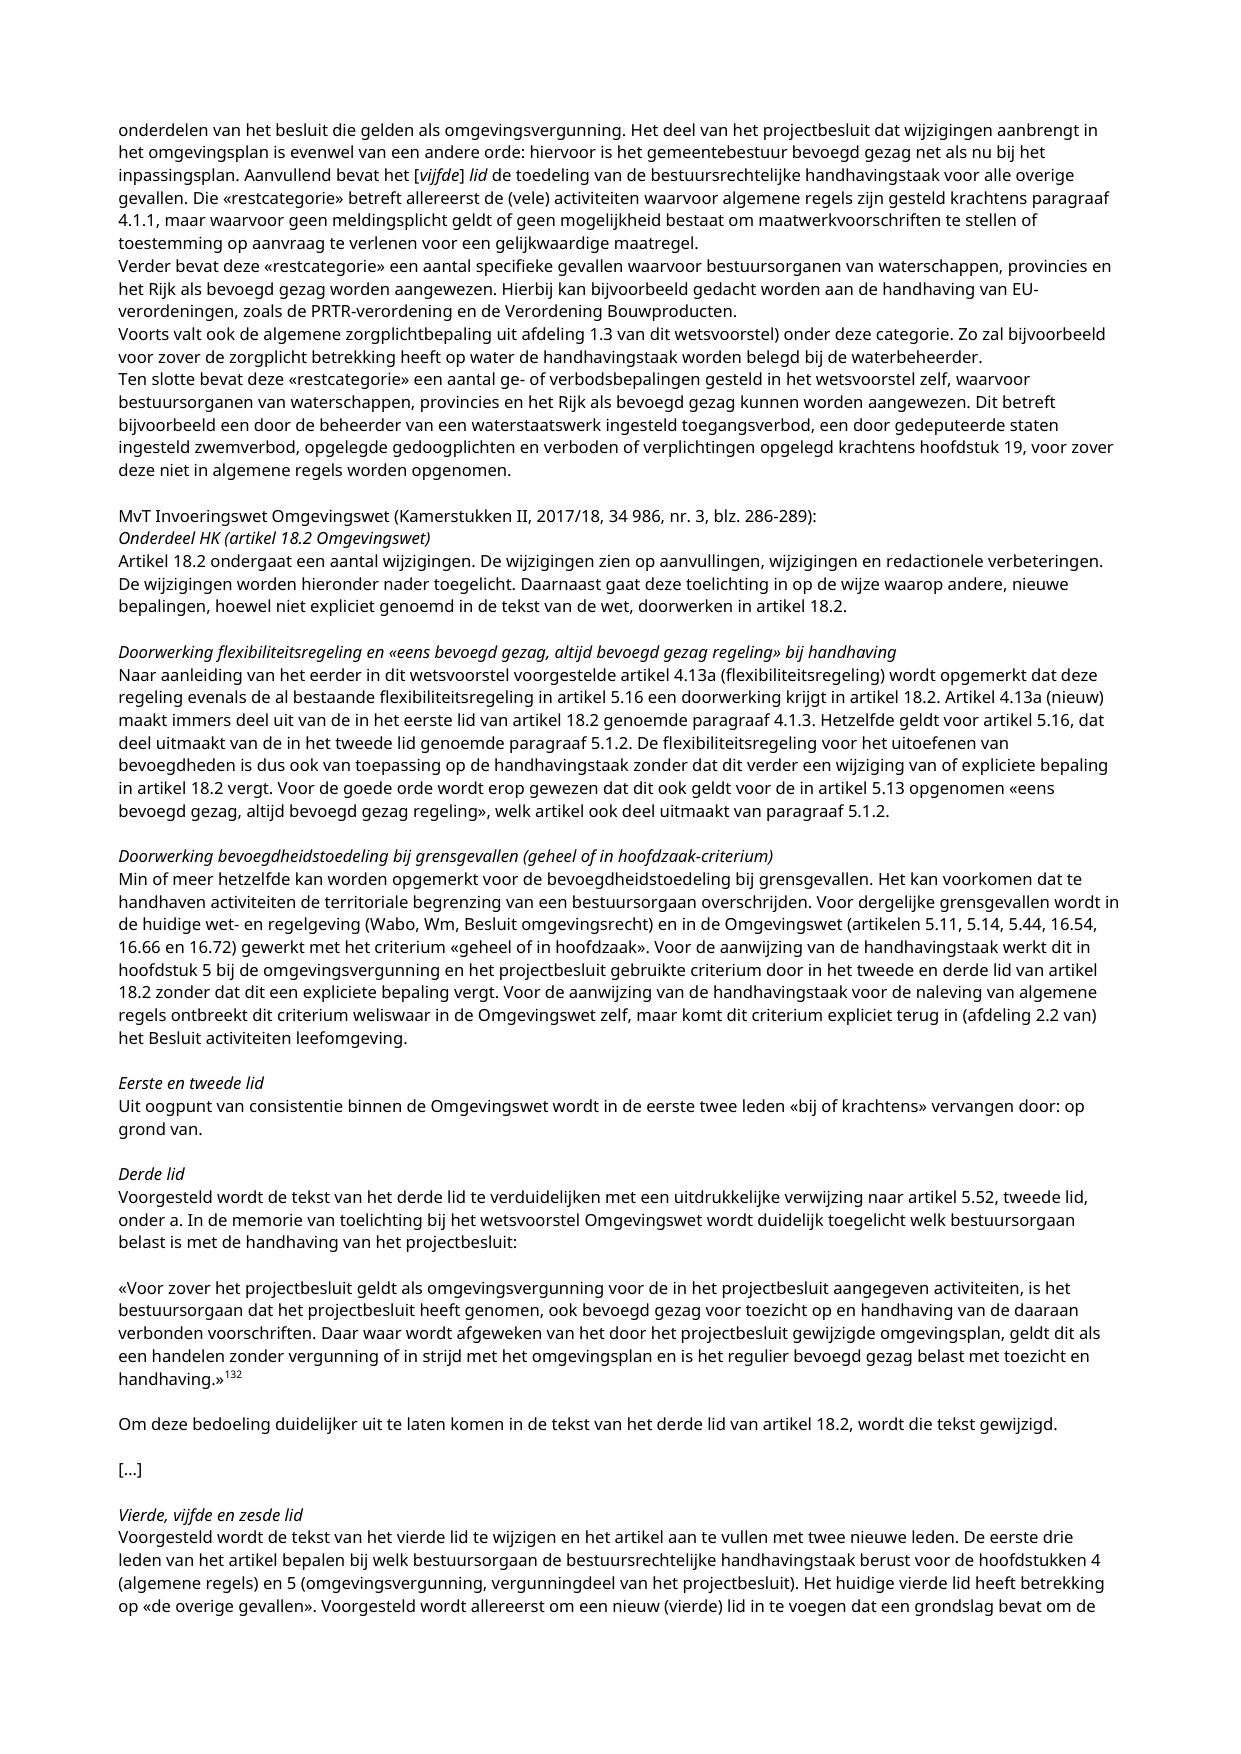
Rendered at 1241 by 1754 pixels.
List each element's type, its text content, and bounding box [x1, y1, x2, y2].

text onderdelen van het besluit die gelden als omgevingsvergunning. Het deel van het projectbesluit dat wijzigingen aanbrengt in het omgevingsplan is evenwel van een andere orde: hiervoor is het gemeentebestuur bevoegd gezag net als nu bij het inpassingsplan. Aanvullend bevat het [vijfde] lid de toedeling van de bestuursrechtelijke handhavingstaak voor alle overige gevallen. Die «restcategorie» betreft allereerst de (vele) activiteiten waarvoor algemene regels zijn gesteld krachtens paragraaf 4.1.1, maar waarvoor geen meldingsplicht geldt of geen mogelijkheid bestaat om maatwerkvoorschriften te stellen of toestemming op aanvraag te verlenen voor een gelijkwaardige maatregel. [118, 118, 1122, 254]
text Artikel 18.2 ondergaat een aantal wijzigingen. De wijzigingen zien op aanvullingen, wijzigingen en redactionele verbeteringen. De wijzigingen worden hieronder nader toegelicht. Daarnaast gaat deze toelichting in op de wijze waarop andere, nieuwe bepalingen, hoewel niet expliciet genoemd in de tekst van de wet, doorwerken in artikel 18.2. [118, 549, 1122, 618]
text Doorwerking bevoegdheidstoedeling bij grensgevallen (geheel of in hoofdzaak-criterium) [118, 845, 1122, 867]
text […] [118, 1458, 1122, 1481]
text Om deze bedoeling duidelijker uit te laten komen in de tekst van het derde lid van artikel 18.2, wordt die tekst gewijzigd. [118, 1412, 1122, 1435]
text Derde lid [118, 1163, 1122, 1185]
text Voorts valt ook de algemene zorgplichtbepaling uit afdeling 1.3 van dit wetsvoorstel) onder deze categorie. Zo zal bijvoorbeeld voor zover de zorgplicht betrekking heeft op water de handhavingstaak worden belegd bij de waterbeheerder. [118, 322, 1122, 368]
text Voorgesteld wordt de tekst van het vierde lid te wijzigen en het artikel aan te vullen met twee nieuwe leden. De eerste drie leden van het artikel bepalen bij welk bestuursorgaan de bestuursrechtelijke handhavingstaak berust voor de hoofdstukken 4 (algemene regels) en 5 (omgevingsvergunning, vergunningdeel van het projectbesluit). Het huidige vierde lid heeft betrekking op «de overige gevallen». Voorgesteld wordt allereerst om een nieuw (vierde) lid in te voegen dat een grondslag bevat om de [118, 1526, 1122, 1617]
text Verder bevat deze «restcategorie» een aantal specifieke gevallen waarvoor bestuursorganen van waterschappen, provincies en het Rijk als bevoegd gezag worden aangewezen. Hierbij kan bijvoorbeeld gedacht worden aan de handhaving van EU-verordeningen, zoals de PRTR-verordening en de Verordening Bouwproducten. [118, 254, 1122, 322]
text Ten slotte bevat deze «restcategorie» een aantal ge- of verbodsbepalingen gesteld in het wetsvoorstel zelf, waarvoor bestuursorganen van waterschappen, provincies en het Rijk als bevoegd gezag kunnen worden aangewezen. Dit betreft bijvoorbeeld een door de beheerder van een waterstaatswerk ingesteld toegangsverbod, een door gedeputeerde staten ingesteld zwemverbod, opgelegde gedoogplichten en verboden of verplichtingen opgelegd krachtens hoofdstuk 19, voor zover deze niet in algemene regels worden opgenomen. [118, 368, 1122, 481]
text Min of meer hetzelfde kan worden opgemerkt voor de bevoegdheidstoedeling bij grensgevallen. Het kan voorkomen dat te handhaven activiteiten de territoriale begrenzing van een bestuursorgaan overschrijden. Voor dergelijke grensgevallen wordt in de huidige wet- en regelgeving (Wabo, Wm, Besluit omgevingsrecht) en in de Omgevingswet (artikelen 5.11, 5.14, 5.44, 16.54, 16.66 en 16.72) gewerkt met het criterium «geheel of in hoofdzaak». Voor de aanwijzing van de handhavingstaak werkt dit in hoofdstuk 5 bij de omgevingsvergunning en het projectbesluit gebruikte criterium door in het tweede en derde lid van artikel 18.2 zonder dat dit een expliciete bepaling vergt. Voor de aanwijzing van de handhavingstaak voor de naleving van algemene regels ontbreekt dit criterium weliswaar in de Omgevingswet zelf, maar komt dit criterium expliciet terug in (afdeling 2.2 van) het Besluit activiteiten leefomgeving. [118, 867, 1122, 1049]
text Onderdeel HK (artikel 18.2 Omgevingswet) [118, 527, 1122, 549]
text Eerste en tweede lid [118, 1072, 1122, 1094]
text Voorgesteld wordt de tekst van het derde lid te verduidelijken met een uitdrukkelijke verwijzing naar artikel 5.52, tweede lid, onder a. In de memorie van toelichting bij het wetsvoorstel Omgevingswet wordt duidelijk toegelicht welk bestuursorgaan belast is met de handhaving van het projectbesluit: [118, 1185, 1122, 1253]
text Uit oogpunt van consistentie binnen de Omgevingswet wordt in de eerste twee leden «bij of krachtens» vervangen door: op grond van. [118, 1094, 1122, 1140]
text MvT Invoeringswet Omgevingswet (Kamerstukken II, 2017/18, 34 986, nr. 3, blz. 286-289): [118, 504, 1122, 527]
text Vierde, vijfde en zesde lid [118, 1503, 1122, 1526]
text Doorwerking flexibiliteitsregeling en «eens bevoegd gezag, altijd bevoegd gezag regeling» bij handhaving [118, 640, 1122, 663]
text «Voor zover het projectbesluit geldt als omgevingsvergunning voor de in het projectbesluit aangegeven activiteiten, is het bestuursorgaan dat het projectbesluit heeft genomen, ook bevoegd gezag voor toezicht op en handhaving van de daaraan verbonden voorschriften. Daar waar wordt afgeweken van het door het projectbesluit gewijzigde omgevingsplan, geldt dit als een handelen zonder vergunning of in strijd met het omgevingsplan en is het regulier bevoegd gezag belast met toezicht en handhaving.»132 [118, 1276, 1122, 1390]
text Naar aanleiding van het eerder in dit wetsvoorstel voorgestelde artikel 4.13a (flexibiliteitsregeling) wordt opgemerkt dat deze regeling evenals de al bestaande flexibiliteitsregeling in artikel 5.16 een doorwerking krijgt in artikel 18.2. Artikel 4.13a (nieuw) maakt immers deel uit van de in het eerste lid van artikel 18.2 genoemde paragraaf 4.1.3. Hetzelfde geldt voor artikel 5.16, dat deel uitmaakt van de in het tweede lid genoemde paragraaf 5.1.2. De flexibiliteitsregeling voor het uitoefenen van bevoegdheden is dus ook van toepassing op de handhavingstaak zonder dat dit verder een wijziging van of expliciete bepaling in artikel 18.2 vergt. Voor de goede orde wordt erop gewezen dat dit ook geldt voor de in artikel 5.13 opgenomen «eens bevoegd gezag, altijd bevoegd gezag regeling», welk artikel ook deel uitmaakt van paragraaf 5.1.2. [118, 663, 1122, 822]
